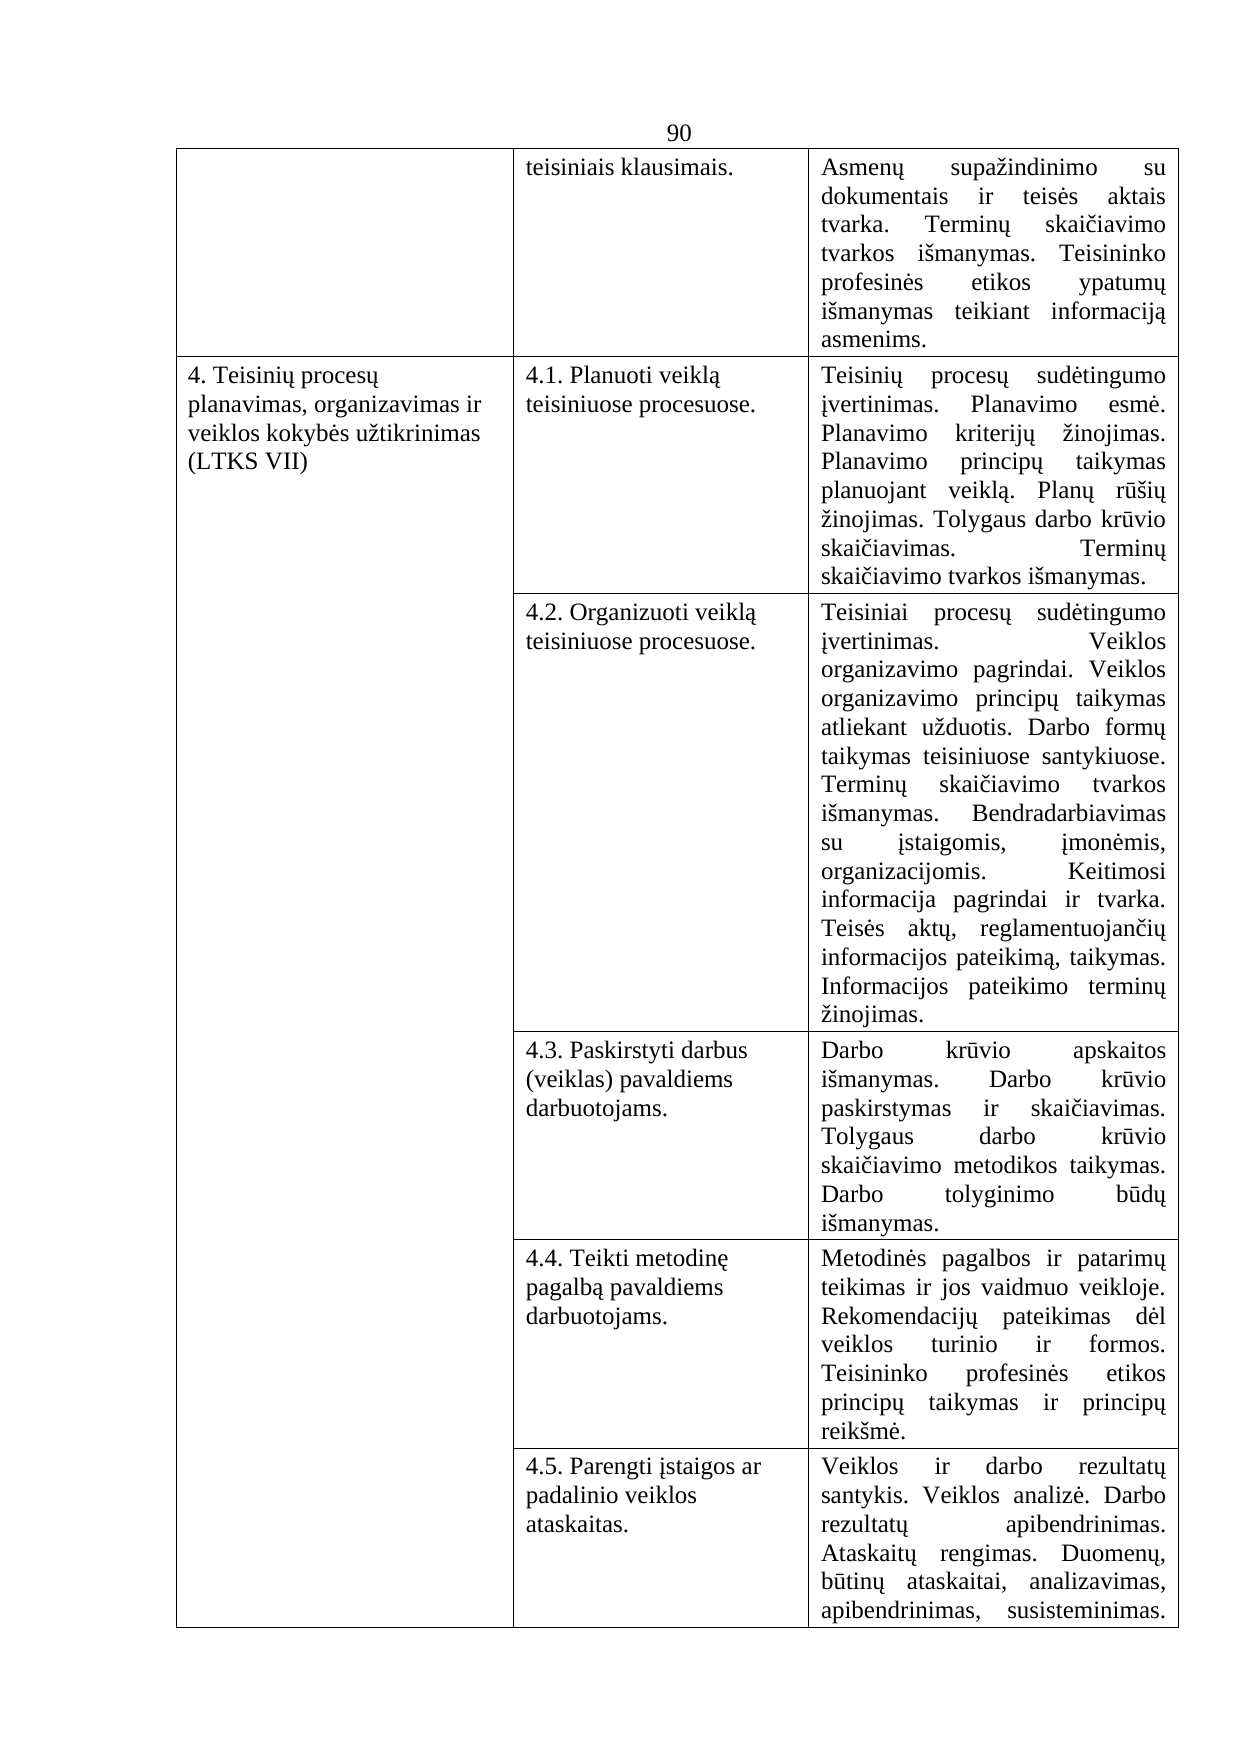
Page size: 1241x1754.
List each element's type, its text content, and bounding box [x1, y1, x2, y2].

table_cell teisiniais klausimais. [514, 149, 808, 356]
table_cell Metodinės pagalbos ir patarimų teikimas ir jos vaidmuo veikloje. Rekomendacijų pateikimas dėl veiklos turinio ir formos. Teisininko profesinės etikos principų taikymas ir principų reikšmė. [809, 1240, 1178, 1447]
table_cell [177, 149, 513, 356]
table_cell Teisiniai procesų sudėtingumo įvertinimas. Veiklos organizavimo pagrindai. Veiklos organizavimo principų taikymas atliekant užduotis. Darbo formų taikymas teisiniuose santykiuose. Terminų skaičiavimo tvarkos išmanymas. Bendradarbiavimas su įstaigomis, įmonėmis, organizacijomis. Keitimosi informacija pagrindai ir tvarka. Teisės aktų, reglamentuojančių informacijos pateikimą, taikymas. Informacijos pateikimo terminų žinojimas. [809, 594, 1178, 1031]
table_cell 4.2. Organizuoti veiklą teisiniuose procesuose. [514, 594, 808, 1031]
table_cell 4.5. Parengti įstaigos ar padalinio veiklos ataskaitas. [514, 1449, 808, 1627]
table_cell Teisinių procesų sudėtingumo įvertinimas. Planavimo esmė. Planavimo kriterijų žinojimas. Planavimo principų taikymas planuojant veiklą. Planų rūšių žinojimas. Tolygaus darbo krūvio skaičiavimas. Terminų skaičiavimo tvarkos išmanymas. [809, 357, 1178, 593]
table_cell 4.4. Teikti metodinę pagalbą pavaldiems darbuotojams. [514, 1240, 808, 1447]
table_cell 4.3. Paskirstyti darbus (veiklas) pavaldiems darbuotojams. [514, 1032, 808, 1239]
table_cell Asmenų supažindinimo su dokumentais ir teisės aktais tvarka. Terminų skaičiavimo tvarkos išmanymas. Teisininko profesinės etikos ypatumų išmanymas teikiant informaciją asmenims. [809, 149, 1178, 356]
table_cell 4.1. Planuoti veiklą teisiniuose procesuose. [514, 357, 808, 593]
table_cell 4. Teisinių procesų planavimas, organizavimas ir veiklos kokybės užtikrinimas (LTKS VII) [177, 357, 513, 1627]
table_cell Veiklos ir darbo rezultatų santykis. Veiklos analizė. Darbo rezultatų apibendrinimas. Ataskaitų rengimas. Duomenų, būtinų ataskaitai, analizavimas, apibendrinimas, susisteminimas. [809, 1449, 1178, 1627]
table_cell Darbo krūvio apskaitos išmanymas. Darbo krūvio paskirstymas ir skaičiavimas. Tolygaus darbo krūvio skaičiavimo metodikos taikymas. Darbo tolyginimo būdų išmanymas. [809, 1032, 1178, 1239]
